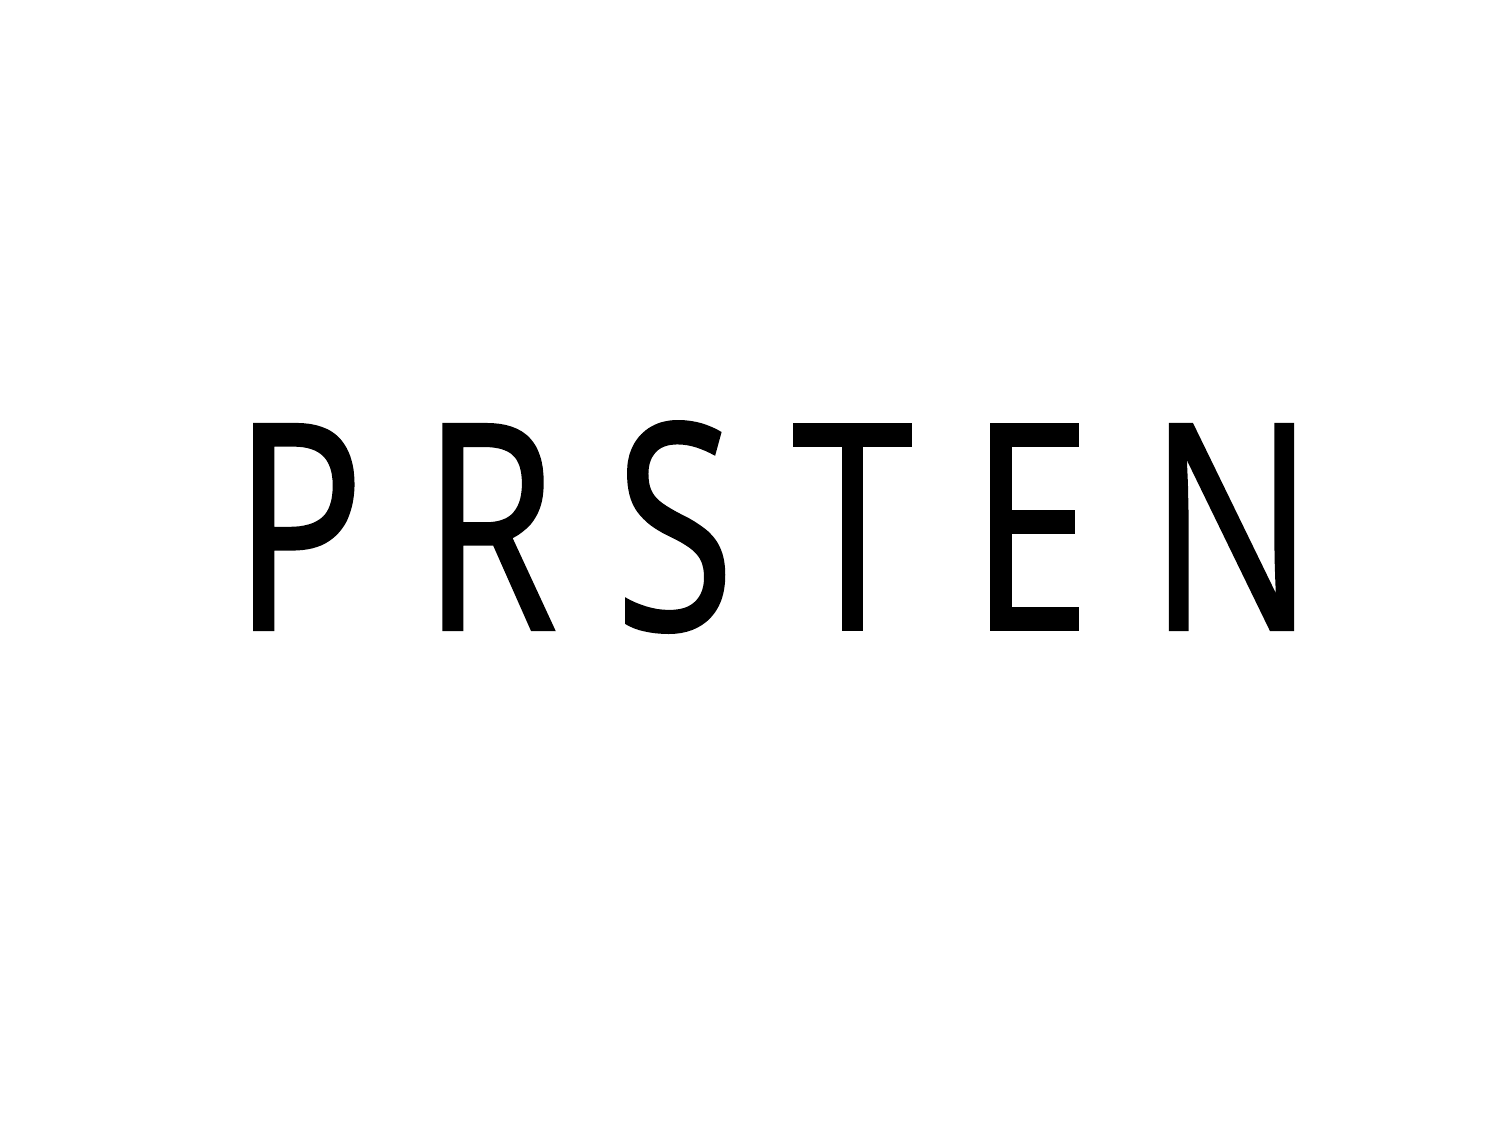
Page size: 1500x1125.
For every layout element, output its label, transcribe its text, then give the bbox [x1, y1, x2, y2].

text_box P R S T E N [625, 420, 725, 634]
text_box P R S T E N [443, 423, 555, 631]
text_box P R S T E N [793, 423, 911, 631]
text_box P R S T E N [253, 423, 354, 631]
text_box P R S T E N [1169, 423, 1294, 631]
text_box P R S T E N [991, 423, 1079, 631]
